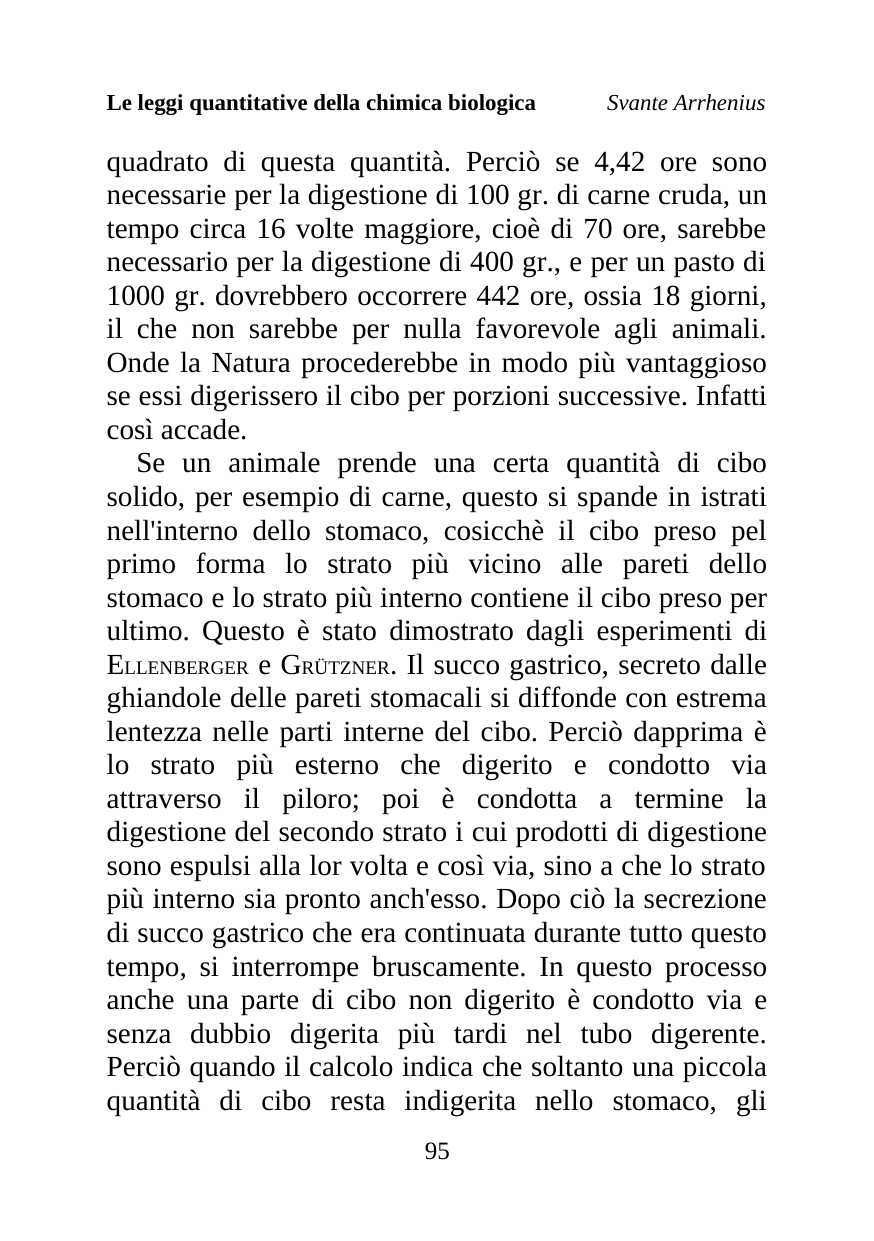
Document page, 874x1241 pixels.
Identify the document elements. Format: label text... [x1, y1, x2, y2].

text Se un animale prende una certa quantità di cibo solido, per esempio di carne, questo si spande in istrati nell'interno dello stomaco, cosicchè il cibo preso pel primo forma lo strato più vicino alle pareti dello stomaco e lo strato più interno contiene il cibo preso per ultimo. Questo è stato dimostrato dagli esperimenti di Ellenberger e Grützner. Il succo gastrico, secreto dalle ghiandole delle pareti stomacali si diffonde con estrema lentezza nelle parti interne del cibo. Perciò dapprima è lo strato più esterno che digerito e condotto via attraverso il piloro; poi è condotta a termine la digestione del secondo strato i cui prodotti di digestione sono espulsi alla lor volta e così via, sino a che lo strato più interno sia pronto anch'esso. Dopo ciò la secrezione di succo gastrico che era continuata durante tutto questo tempo, si interrompe bruscamente. In questo processo anche una parte di cibo non digerito è condotto via e senza dubbio digerita più tardi nel tubo digerente. Perciò quando il calcolo indica che soltanto una piccola quantità di cibo resta indigerita nello stomaco, gli [106, 446, 768, 1116]
text quadrato di questa quantità. Perciò se 4,42 ore sono necessarie per la digestione di 100 gr. di carne cruda, un tempo circa 16 volte maggiore, cioè di 70 ore, sarebbe necessario per la digestione di 400 gr., e per un pasto di 1000 gr. dovrebbero occorrere 442 ore, ossia 18 giorni, il che non sarebbe per nulla favorevole agli animali. Onde la Natura procederebbe in modo più vantaggioso se essi digerissero il cibo per porzioni successive. Infatti così accade. [106, 144, 768, 446]
